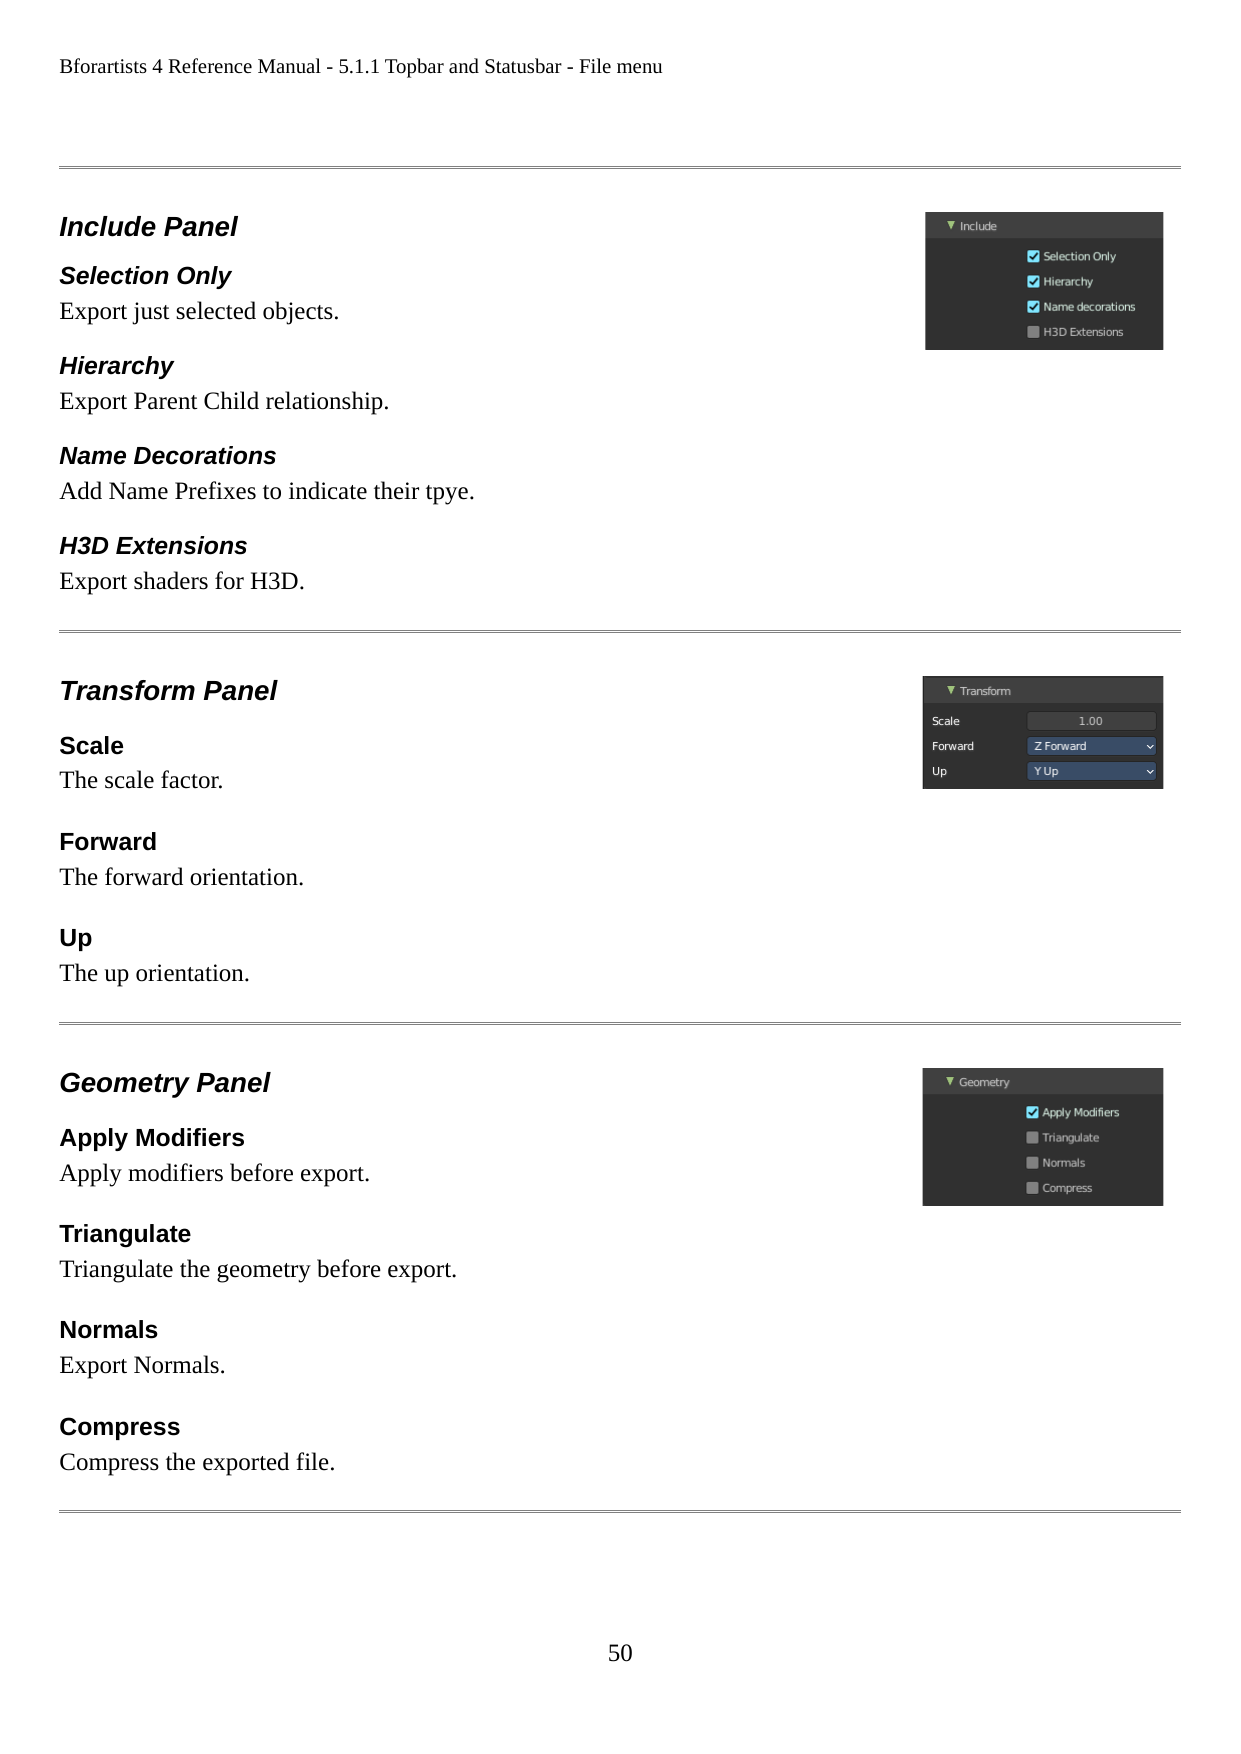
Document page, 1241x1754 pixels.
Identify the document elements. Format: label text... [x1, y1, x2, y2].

text The scale factor. [59, 766, 1181, 794]
subtitle H3D Extensions [59, 531, 1181, 560]
text The forward orientation. [59, 862, 1181, 891]
subtitle Selection Only [59, 261, 925, 290]
text Add Name Prefixes to indicate their tpye. [59, 476, 1181, 505]
text Export Parent Child relationship. [59, 386, 1181, 415]
subtitle Apply Modifiers [59, 1123, 922, 1151]
subtitle [1164, 1123, 1181, 1151]
text The up orientation. [59, 958, 1181, 987]
subtitle Compress [59, 1412, 1181, 1441]
text Compress the exported file. [59, 1447, 1181, 1476]
subtitle Geometry Panel [59, 1066, 1181, 1098]
text Export Normals. [59, 1350, 1181, 1379]
subtitle Normals [59, 1316, 1181, 1344]
picture [922, 1068, 1164, 1206]
text Export shaders for H3D. [59, 566, 1181, 595]
text Export just selected objects. [59, 296, 925, 325]
picture [922, 676, 1164, 789]
subtitle [1164, 731, 1181, 759]
text Apply modifiers before export. [59, 1158, 922, 1186]
subtitle Forward [59, 827, 1181, 856]
subtitle Transform Panel [59, 674, 1181, 706]
subtitle Scale [59, 731, 922, 759]
subtitle Name Decorations [59, 441, 1181, 470]
subtitle Include Panel [59, 211, 1181, 242]
text Triangulate the geometry before export. [59, 1254, 1181, 1283]
picture [925, 212, 1164, 350]
subtitle Hierarchy [59, 351, 1181, 380]
subtitle Triangulate [59, 1219, 1181, 1248]
subtitle [1164, 261, 1181, 290]
subtitle Up [59, 923, 1181, 952]
